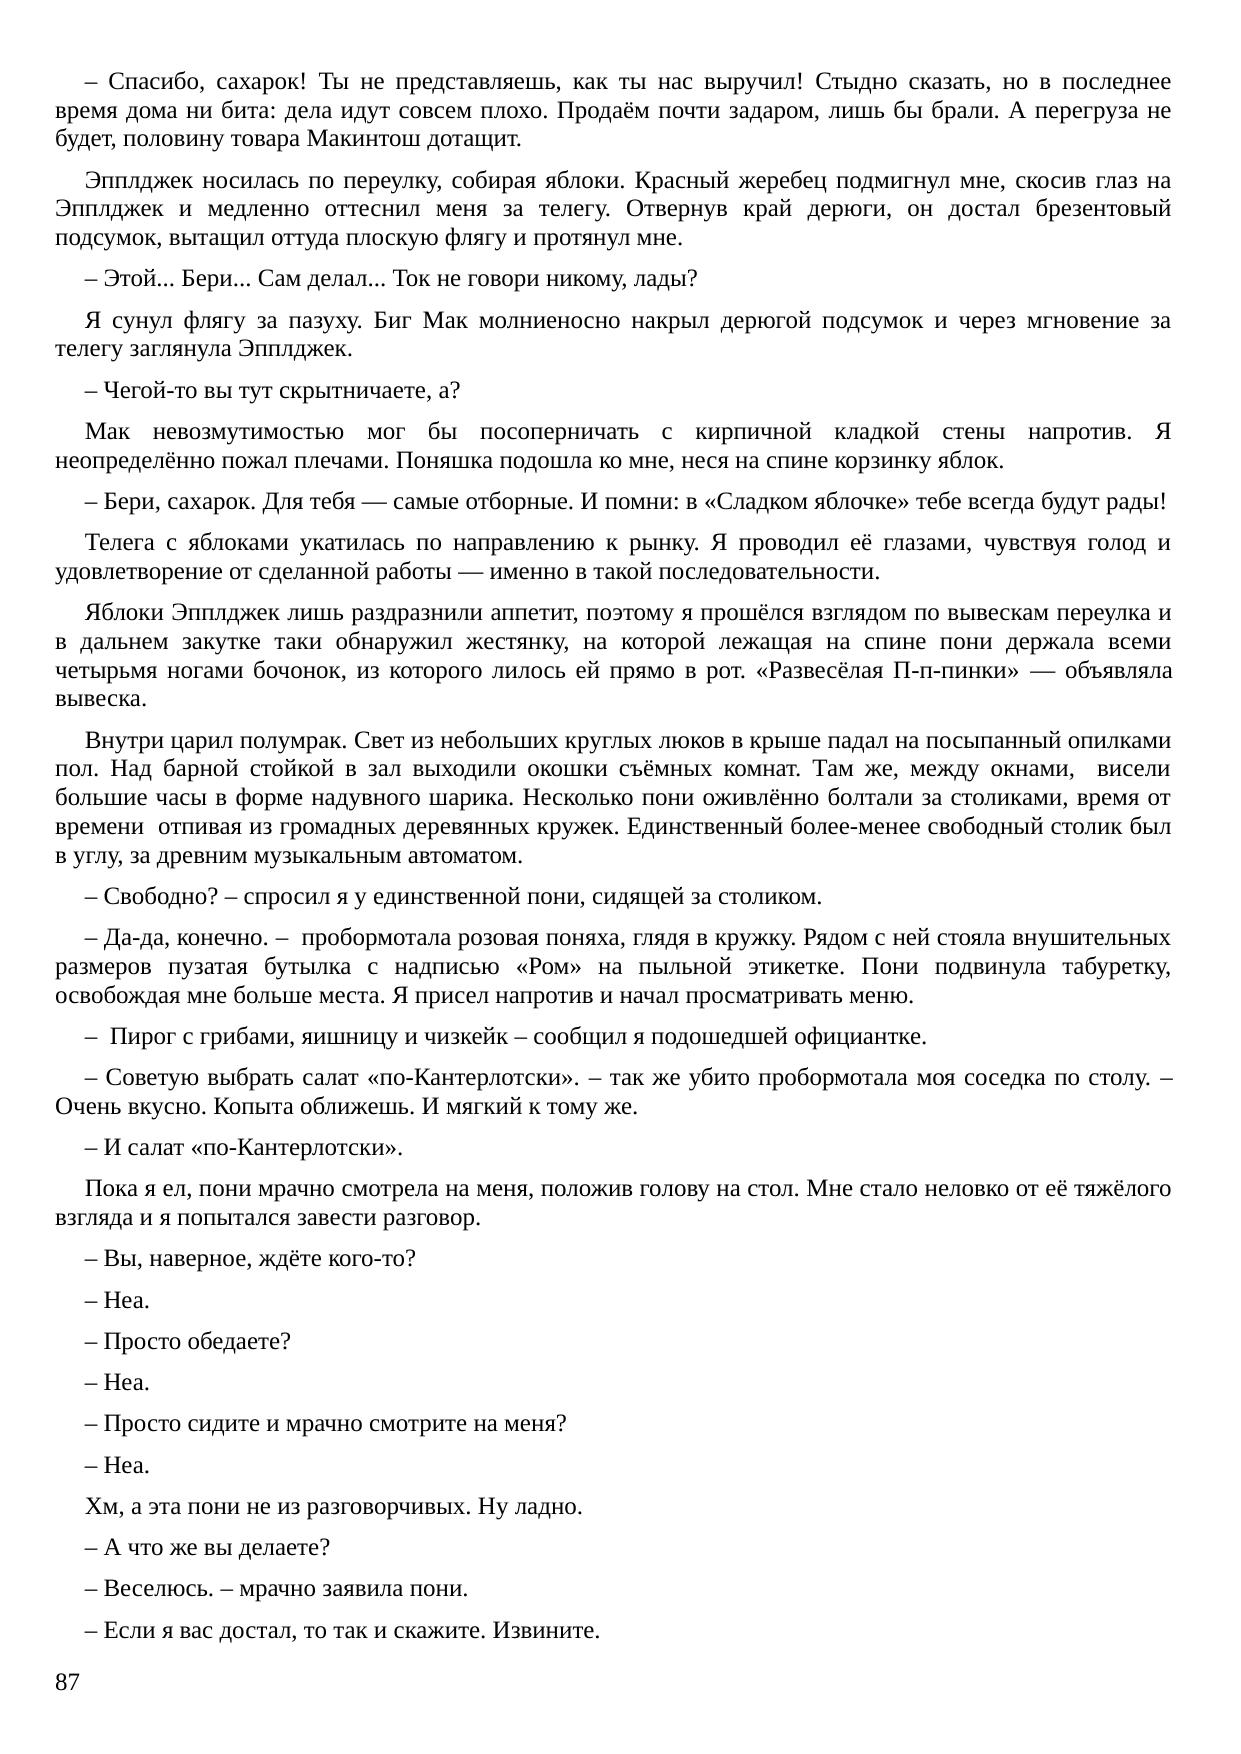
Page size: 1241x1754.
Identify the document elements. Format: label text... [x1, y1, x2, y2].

text Эпплджек носилась по переулку, собирая яблоки. Красный жеребец подмигнул мне, скосив глаз на Эпплджек и медленно оттеснил меня за телегу. Отвернув край дерюги, он достал брезентовый подсумок, вытащил оттуда плоскую флягу и протянул мне. [55, 165, 1173, 251]
text Я сунул флягу за пазуху. Биг Мак молниеносно накрыл дерюгой подсумок и через мгновение за телегу заглянула Эпплджек. [55, 305, 1173, 362]
text Хм, а эта пони не из разговорчивых. Ну ладно. [55, 1491, 1173, 1520]
text – Спасибо, сахарок! Ты не представляешь, как ты нас выручил! Стыдно сказать, но в последнее время дома ни бита: дела идут совсем плохо. Продаём почти задаром, лишь бы брали. А перегруза не будет, половину товара Макинтош дотащит. [55, 66, 1173, 152]
text – Вы, наверное, ждёте кого-то? [55, 1243, 1173, 1272]
text Яблоки Эпплджек лишь раздразнили аппетит, поэтому я прошёлся взглядом по вывескам переулка и в дальнем закутке таки обнаружил жестянку, на которой лежащая на спине пони держала всеми четырьмя ногами бочонок, из которого лилось ей прямо в рот. «Развесёлая П-п-пинки» — объявляла вывеска. [55, 597, 1173, 712]
text – И салат «по-Кантерлотски». [55, 1132, 1173, 1161]
text Внутри царил полумрак. Свет из небольших круглых люков в крыше падал на посыпанный опилками пол. Над барной стойкой в зал выходили окошки съёмных комнат. Там же, между окнами, висели большие часы в форме надувного шарика. Несколько пони оживлённо болтали за столиками, время от времени отпивая из громадных деревянных кружек. Единственный более-менее свободный столик был в углу, за древним музыкальным автоматом. [55, 725, 1173, 868]
text – Чегой-то вы тут скрытничаете, а? [55, 375, 1173, 403]
text – Пирог с грибами, яишницу и чизкейк – сообщил я подошедшей официантке. [55, 1021, 1173, 1050]
text – Неа. [55, 1285, 1173, 1313]
text – Бери, сахарок. Для тебя — самые отборные. И помни: в «Сладком яблочке» тебе всегда будут рады! [55, 486, 1173, 515]
text Мак невозмутимостью мог бы посоперничать с кирпичной кладкой стены напротив. Я неопределённо пожал плечами. Поняшка подошла ко мне, неся на спине корзинку яблок. [55, 416, 1173, 473]
text – Просто обедаете? [55, 1326, 1173, 1355]
text – Свободно? – спросил я у единственной пони, сидящей за столиком. [55, 881, 1173, 910]
text – Просто сидите и мрачно смотрите на меня? [55, 1408, 1173, 1437]
text – Неа. [55, 1367, 1173, 1396]
text – А что же вы делаете? [55, 1532, 1173, 1561]
text Пока я ел, пони мрачно смотрела на меня, положив голову на стол. Мне стало неловко от её тяжёлого взгляда и я попытался завести разговор. [55, 1173, 1173, 1231]
text – Неа. [55, 1450, 1173, 1478]
text – Да-да, конечно. – пробормотала розовая поняха, глядя в кружку. Рядом с ней стояла внушительных размеров пузатая бутылка с надписью «Ром» на пыльной этикетке. Пони подвинула табуретку, освобождая мне больше места. Я присел напротив и начал просматривать меню. [55, 922, 1173, 1008]
text – Веселюсь. – мрачно заявила пони. [55, 1573, 1173, 1602]
text – Если я вас достал, то так и скажите. Извините. [55, 1615, 1173, 1643]
text Телега с яблоками укатилась по направлению к рынку. Я проводил её глазами, чувствуя голод и удовлетворение от сделанной работы — именно в такой последовательности. [55, 527, 1173, 585]
text – Этой... Бери... Сам делал... Ток не говори никому, лады? [55, 263, 1173, 292]
text – Советую выбрать салат «по-Кантерлотски». – так же убито пробормотала моя соседка по столу. – Очень вкусно. Копыта оближешь. И мягкий к тому же. [55, 1062, 1173, 1120]
